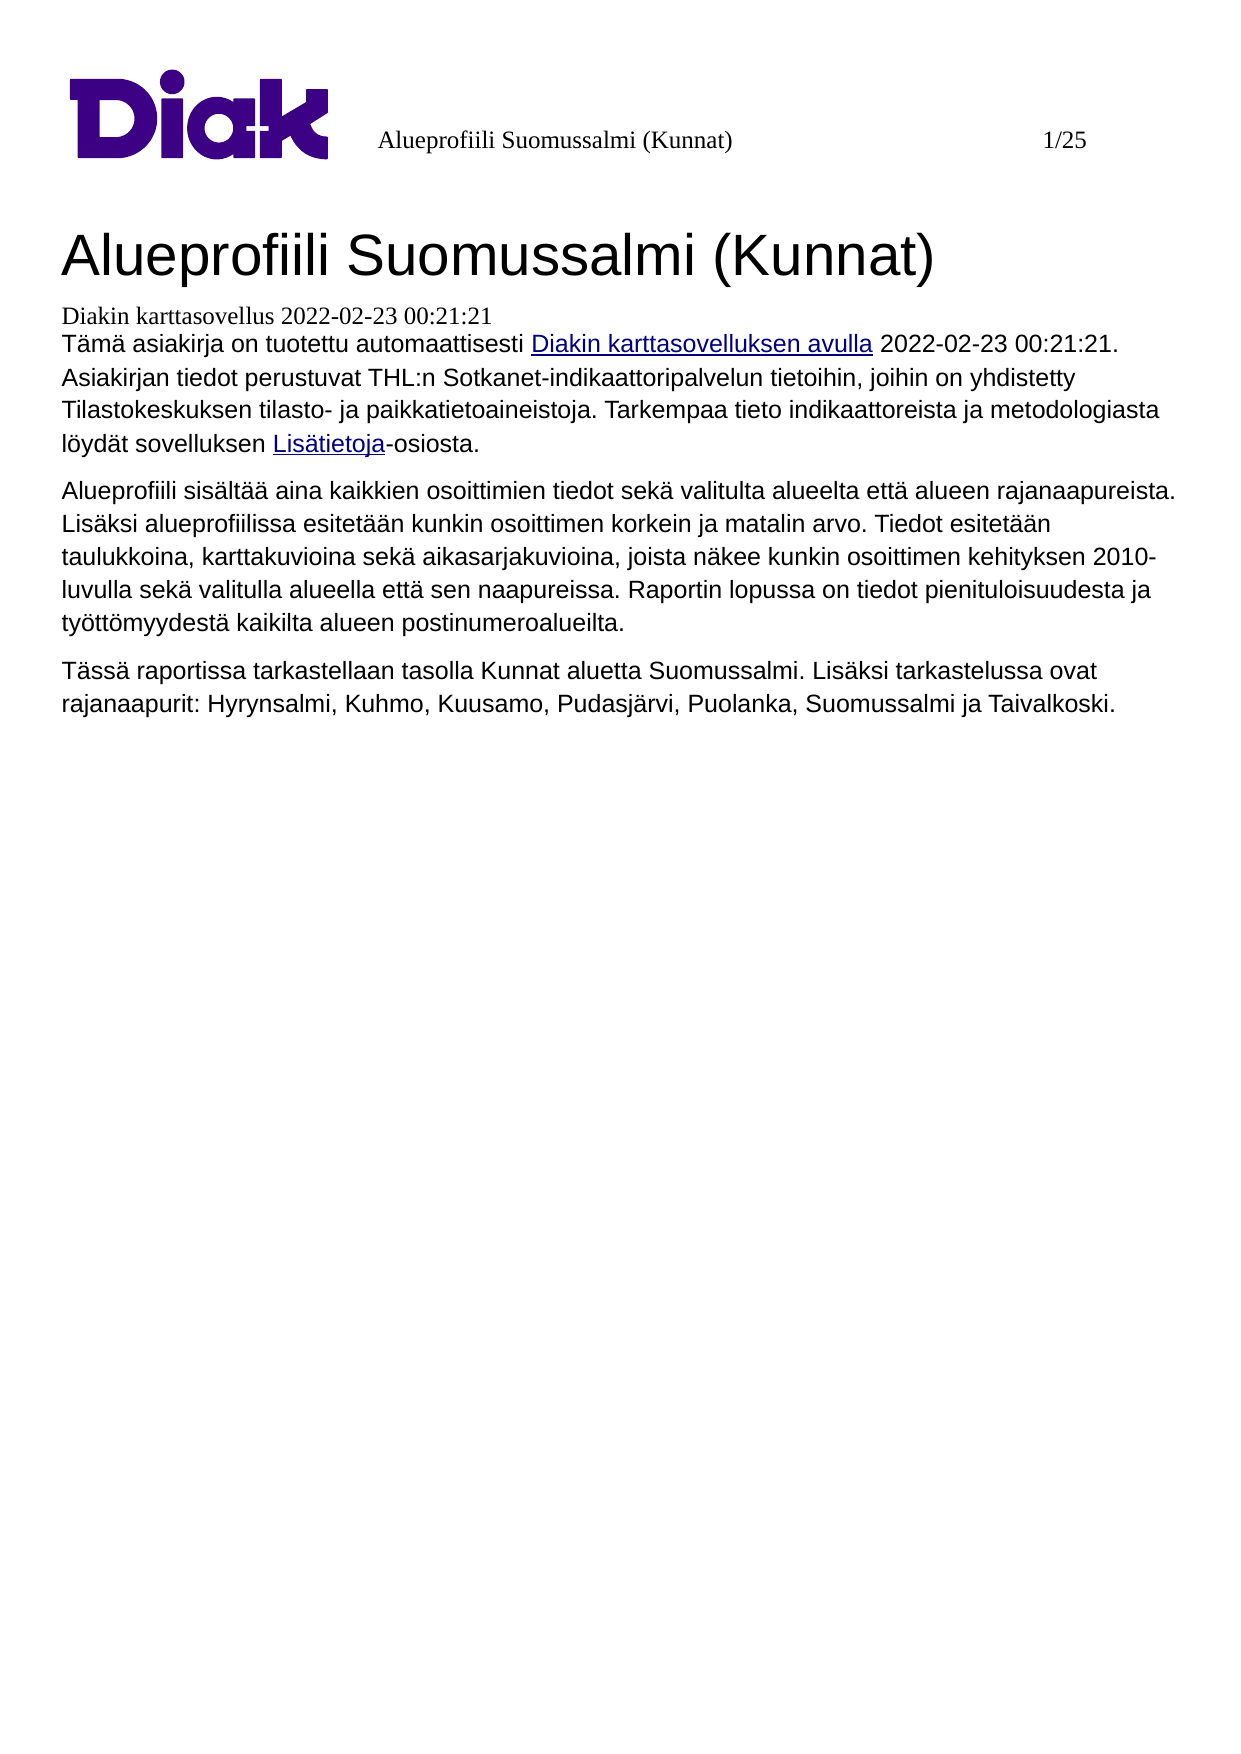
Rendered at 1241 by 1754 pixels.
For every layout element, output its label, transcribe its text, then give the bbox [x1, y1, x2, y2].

text Diakin karttasovellus 2022-02-23 00:21:21 [61, 301, 1179, 329]
title Alueprofiili Suomussalmi (Kunnat) [61, 221, 1179, 288]
text Tämä asiakirja on tuotettu automaattisesti Diakin karttasovelluksen avulla 2022-02-23 00:21:21. Asiakirjan tiedot perustuvat THL:n Sotkanet-indikaattoripalvelun tietoihin, joihin on yhdistetty Tilastokeskuksen tilasto- ja paikkatietoaineistoja. Tarkempaa tieto indikaattoreista ja metodologiasta löydät sovelluksen Lisätietoja-osiosta. [61, 329, 1179, 457]
text Alueprofiili sisältää aina kaikkien osoittimien tiedot sekä valitulta alueelta että alueen rajanaapureista. Lisäksi alueprofiilissa esitetään kunkin osoittimen korkein ja matalin arvo. Tiedot esitetään taulukkoina, karttakuvioina sekä aikasarjakuvioina, joista näkee kunkin osoittimen kehityksen 2010-luvulla sekä valitulla alueella että sen naapureissa. Raportin lopussa on tiedot pienituloisuudesta ja työttömyydestä kaikilta alueen postinumeroalueilta. [61, 476, 1179, 637]
text Tässä raportissa tarkastellaan tasolla Kunnat aluetta Suomussalmi. Lisäksi tarkastelussa ovat rajanaapurit: Hyrynsalmi, Kuhmo, Kuusamo, Pudasjärvi, Puolanka, Suomussalmi ja Taivalkoski. [61, 656, 1179, 718]
